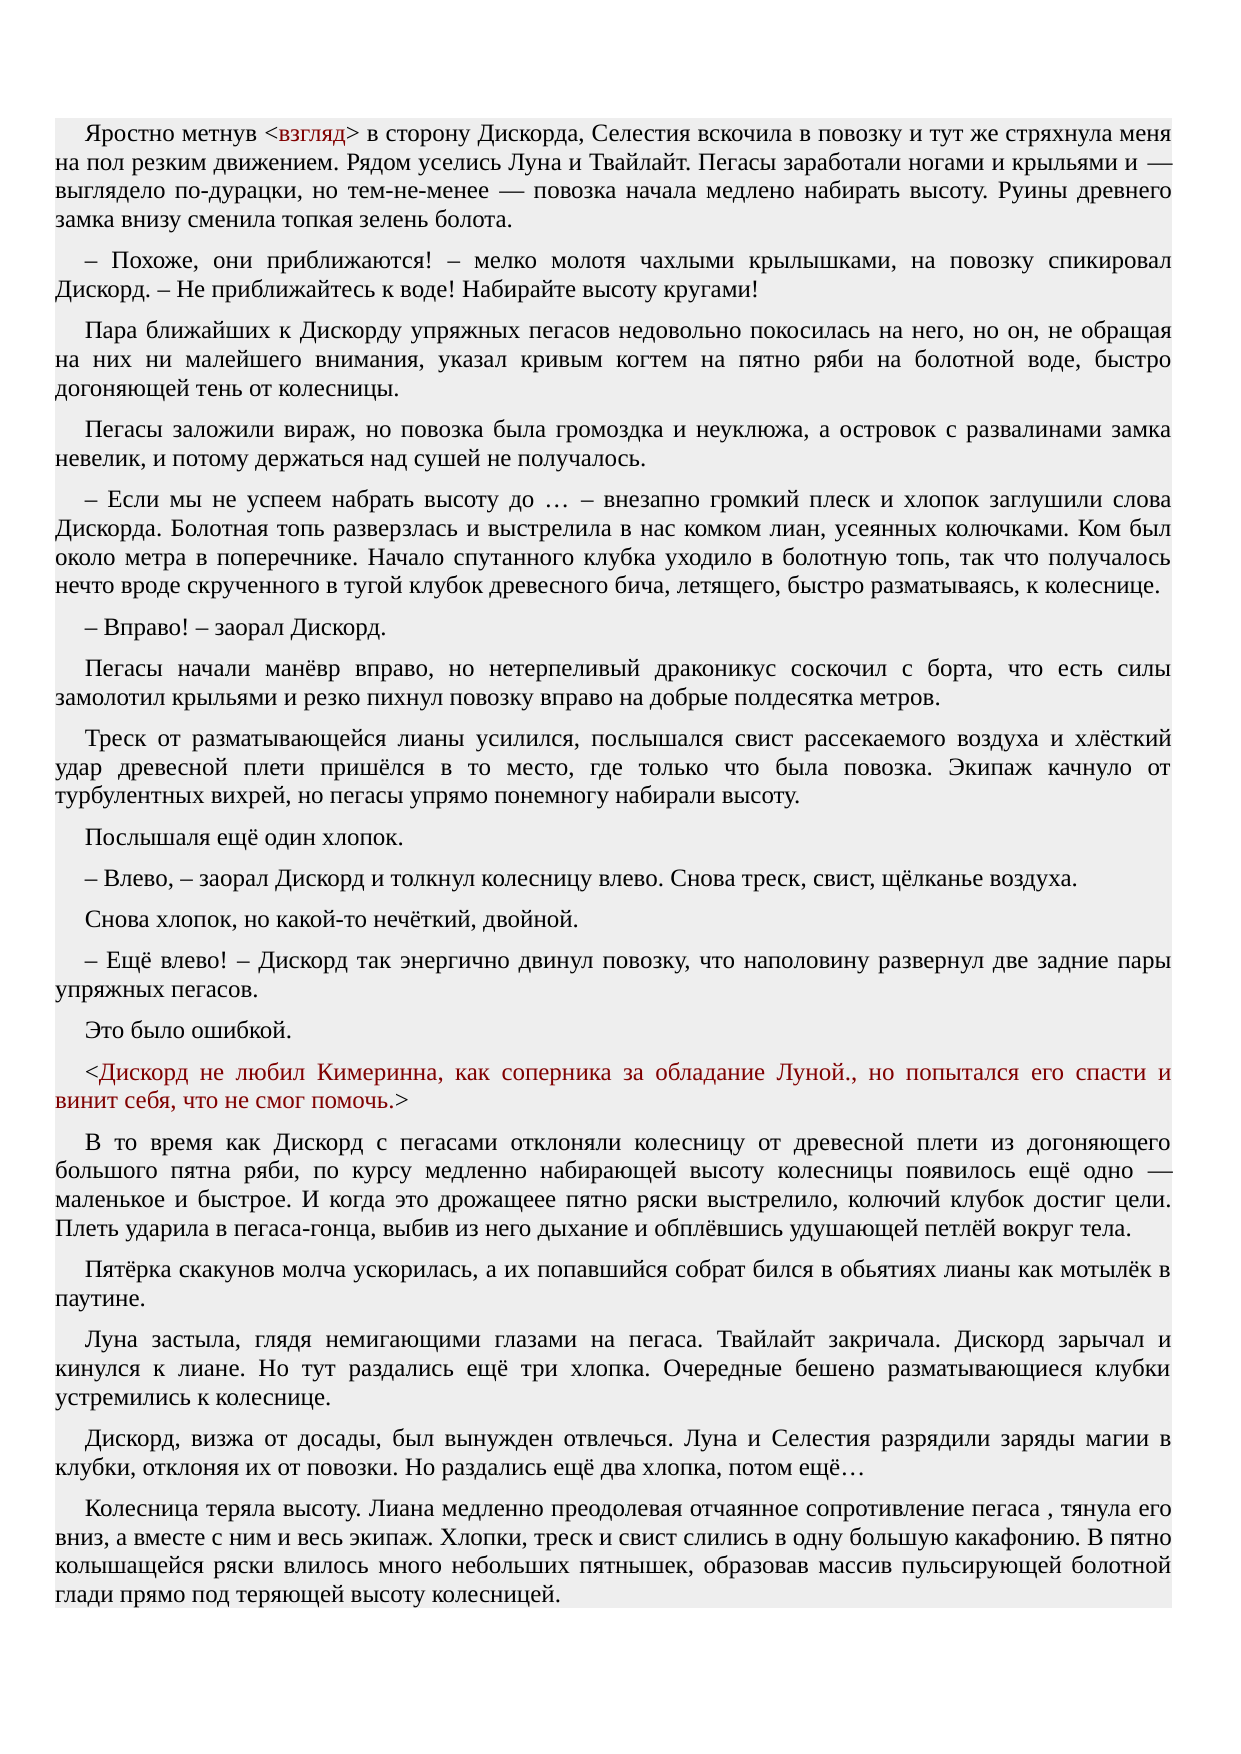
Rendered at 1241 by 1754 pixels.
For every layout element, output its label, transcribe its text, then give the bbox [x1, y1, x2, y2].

text – Если мы не успеем набрать высоту до … – внезапно громкий плеск и хлопок заглушили слова Дискорда. Болотная топь разверзлась и выстрелила в нас комком лиан, усеянных колючками. Ком был около метра в поперечнике. Начало спутанного клубка уходило в болотную топь, так что получалось нечто вроде скрученного в тугой клубок древесного бича, летящего, быстро разматываясь, к колеснице. [55, 484, 1172, 599]
text Это было ошибкой. [55, 1016, 1172, 1044]
text Снова хлопок, но какой-то нечёткий, двойной. [55, 904, 1172, 933]
text Треск от разматывающейся лианы усилился, послышался свист рассекаемого воздуха и хлёсткий удар древесной плети пришёлся в то место, где только что была повозка. Экипаж качнуло от турбулентных вихрей, но пегасы упрямо понемногу набирали высоту. [55, 723, 1172, 809]
text – Вправо! – заорал Дискорд. [55, 612, 1172, 641]
text Луна застыла, глядя немигающими глазами на пегаса. Твайлайт закричала. Дискорд зарычал и кинулся к лиане. Но тут раздались ещё три хлопка. Очередные бешено разматывающиеся клубки устремились к колеснице. [55, 1324, 1172, 1411]
text Послышаля ещё один хлопок. [55, 822, 1172, 851]
text Пегасы начали манёвр вправо, но нетерпеливый драконикус соскочил с борта, что есть силы замолотил крыльями и резко пихнул повозку вправо на добрые полдесятка метров. [55, 653, 1172, 711]
text Пятёрка скакунов молча ускорилась, а их попавшийся собрат бился в обьятиях лианы как мотылёк в паутине. [55, 1254, 1172, 1312]
text Пегасы заложили вираж, но повозка была громоздка и неуклюжа, а островок с развалинами замка невелик, и потому держаться над сушей не получалось. [55, 414, 1172, 472]
text – Влево, – заорал Дискорд и толкнул колесницу влево. Снова треск, свист, щёлканье воздуха. [55, 863, 1172, 892]
text – Похоже, они приближаются! – мелко молотя чахлыми крылышками, на повозку спикировал Дискорд. – Не приближайтесь к воде! Набирайте высоту кругами! [55, 246, 1172, 303]
text Пара ближайших к Дискорду упряжных пегасов недовольно покосилась на него, но он, не обращая на них ни малейшего внимания, указал кривым когтем на пятно ряби на болотной воде, быстро догоняющей тень от колесницы. [55, 316, 1172, 402]
text – Ещё влево! – Дискорд так энергично двинул повозку, что наполовину развернул две задние пары упряжных пегасов. [55, 946, 1172, 1003]
text Дискорд, визжа от досады, был вынужден отвлечься. Луна и Селестия разрядили заряды магии в клубки, отклоняя их от повозки. Но раздались ещё два хлопка, потом ещё… [55, 1423, 1172, 1481]
text Яростно метнув <взгляд> в сторону Дискорда, Селестия вскочила в повозку и тут же стряхнула меня на пол резким движением. Рядом уселись Луна и Твайлайт. Пегасы заработали ногами и крыльями и — выглядело по-дурацки, но тем-не-менее — повозка начала медлено набирать высоту. Руины древнего замка внизу сменила топкая зелень болота. [55, 118, 1172, 233]
text В то время как Дискорд с пегасами отклоняли колесницу от древесной плети из догоняющего большого пятна ряби, по курсу медленно набирающей высоту колесницы появилось ещё одно — маленькое и быстрое. И когда это дрожащеее пятно ряски выстрелило, колючий клубок достиг цели. Плеть ударила в пегаса-гонца, выбив из него дыхание и обплёвшись удушающей петлёй вокруг тела. [55, 1127, 1172, 1242]
text Колесница теряла высоту. Лиана медленно преодолевая отчаянное сопротивление пегаса , тянула его вниз, а вместе с ним и весь экипаж. Хлопки, треск и свист слились в одну большую какафонию. В пятно колышащейся ряски влилось много небольших пятнышек, образовав массив пульсирующей болотной глади прямо под теряющей высоту колесницей. [55, 1493, 1172, 1608]
text <Дискорд не любил Кимеринна, как соперника за обладание Луной., но попытался его спасти и винит себя, что не смог помочь.> [55, 1057, 1172, 1114]
